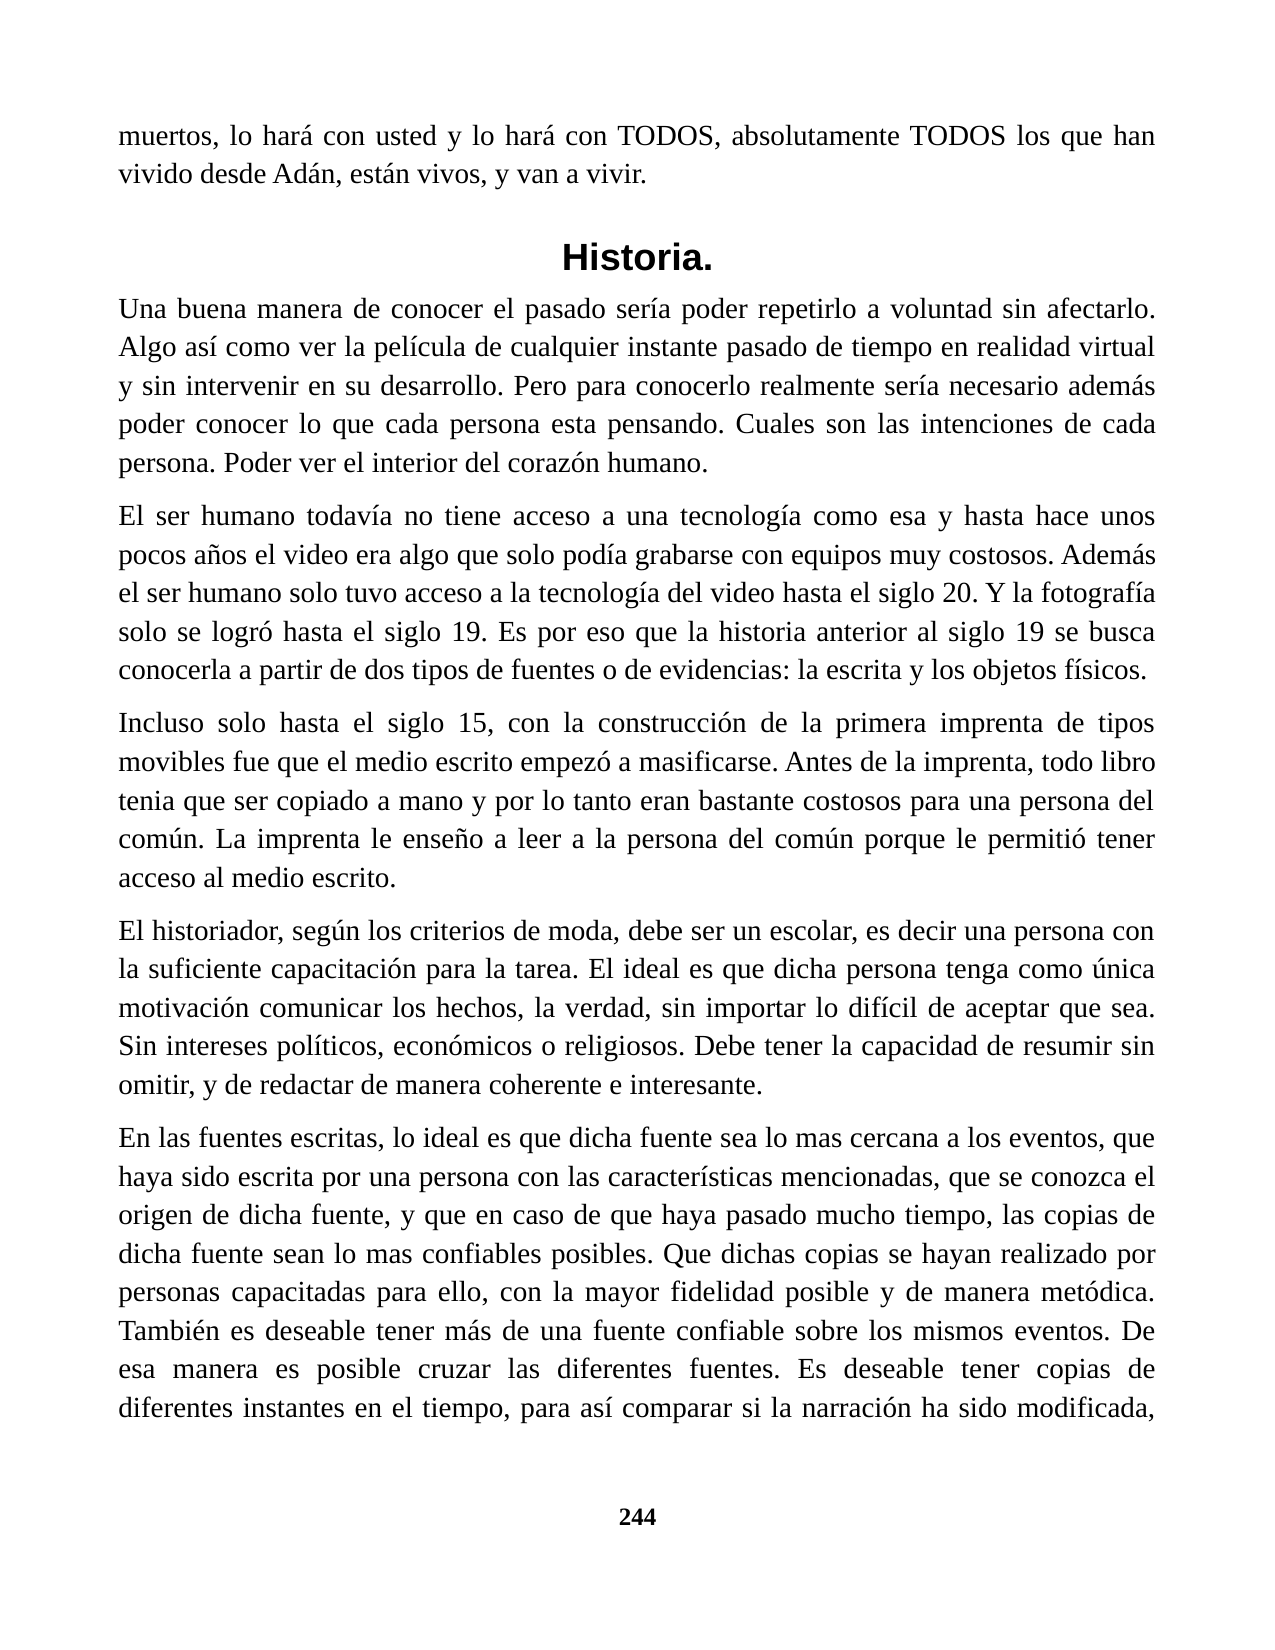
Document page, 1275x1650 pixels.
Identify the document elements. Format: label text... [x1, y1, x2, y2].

text El ser humano todavía no tiene acceso a una tecnología como esa y hasta hace unos pocos años el video era algo que solo podía grabarse con equipos muy costosos. Además el ser humano solo tuvo acceso a la tecnología del video hasta el siglo 20. Y la fotografía solo se logró hasta el siglo 19. Es por eso que la historia anterior al siglo 19 se busca conocerla a partir de dos tipos de fuentes o de evidencias: la escrita y los objetos físicos. [118, 498, 1157, 686]
subtitle Historia. [118, 235, 1157, 278]
text En las fuentes escritas, lo ideal es que dicha fuente sea lo mas cercana a los eventos, que haya sido escrita por una persona con las características mencionadas, que se conozca el origen de dicha fuente, y que en caso de que haya pasado mucho tiempo, las copias de dicha fuente sean lo mas confiables posibles. Que dichas copias se hayan realizado por personas capacitadas para ello, con la mayor fidelidad posible y de manera metódica. También es deseable tener más de una fuente confiable sobre los mismos eventos. De esa manera es posible cruzar las diferentes fuentes. Es deseable tener copias de diferentes instantes en el tiempo, para así comparar si la narración ha sido modificada, [118, 1120, 1157, 1423]
text Una buena manera de conocer el pasado sería poder repetirlo a voluntad sin afectarlo. Algo así como ver la película de cualquier instante pasado de tiempo en realidad virtual y sin intervenir en su desarrollo. Pero para conocerlo realmente sería necesario además poder conocer lo que cada persona esta pensando. Cuales son las intenciones de cada persona. Poder ver el interior del corazón humano. [118, 291, 1157, 479]
text muertos, lo hará con usted y lo hará con TODOS, absolutamente TODOS los que han vivido desde Adán, están vivos, y van a vivir. [118, 118, 1157, 190]
text El historiador, según los criterios de moda, debe ser un escolar, es decir una persona con la suficiente capacitación para la tarea. El ideal es que dicha persona tenga como única motivación comunicar los hechos, la verdad, sin importar lo difícil de aceptar que sea. Sin intereses políticos, económicos o religiosos. Debe tener la capacidad de resumir sin omitir, y de redactar de manera coherente e interesante. [118, 913, 1157, 1101]
text Incluso solo hasta el siglo 15, con la construcción de la primera imprenta de tipos movibles fue que el medio escrito empezó a masificarse. Antes de la imprenta, todo libro tenia que ser copiado a mano y por lo tanto eran bastante costosos para una persona del común. La imprenta le enseño a leer a la persona del común porque le permitió tener acceso al medio escrito. [118, 706, 1157, 893]
